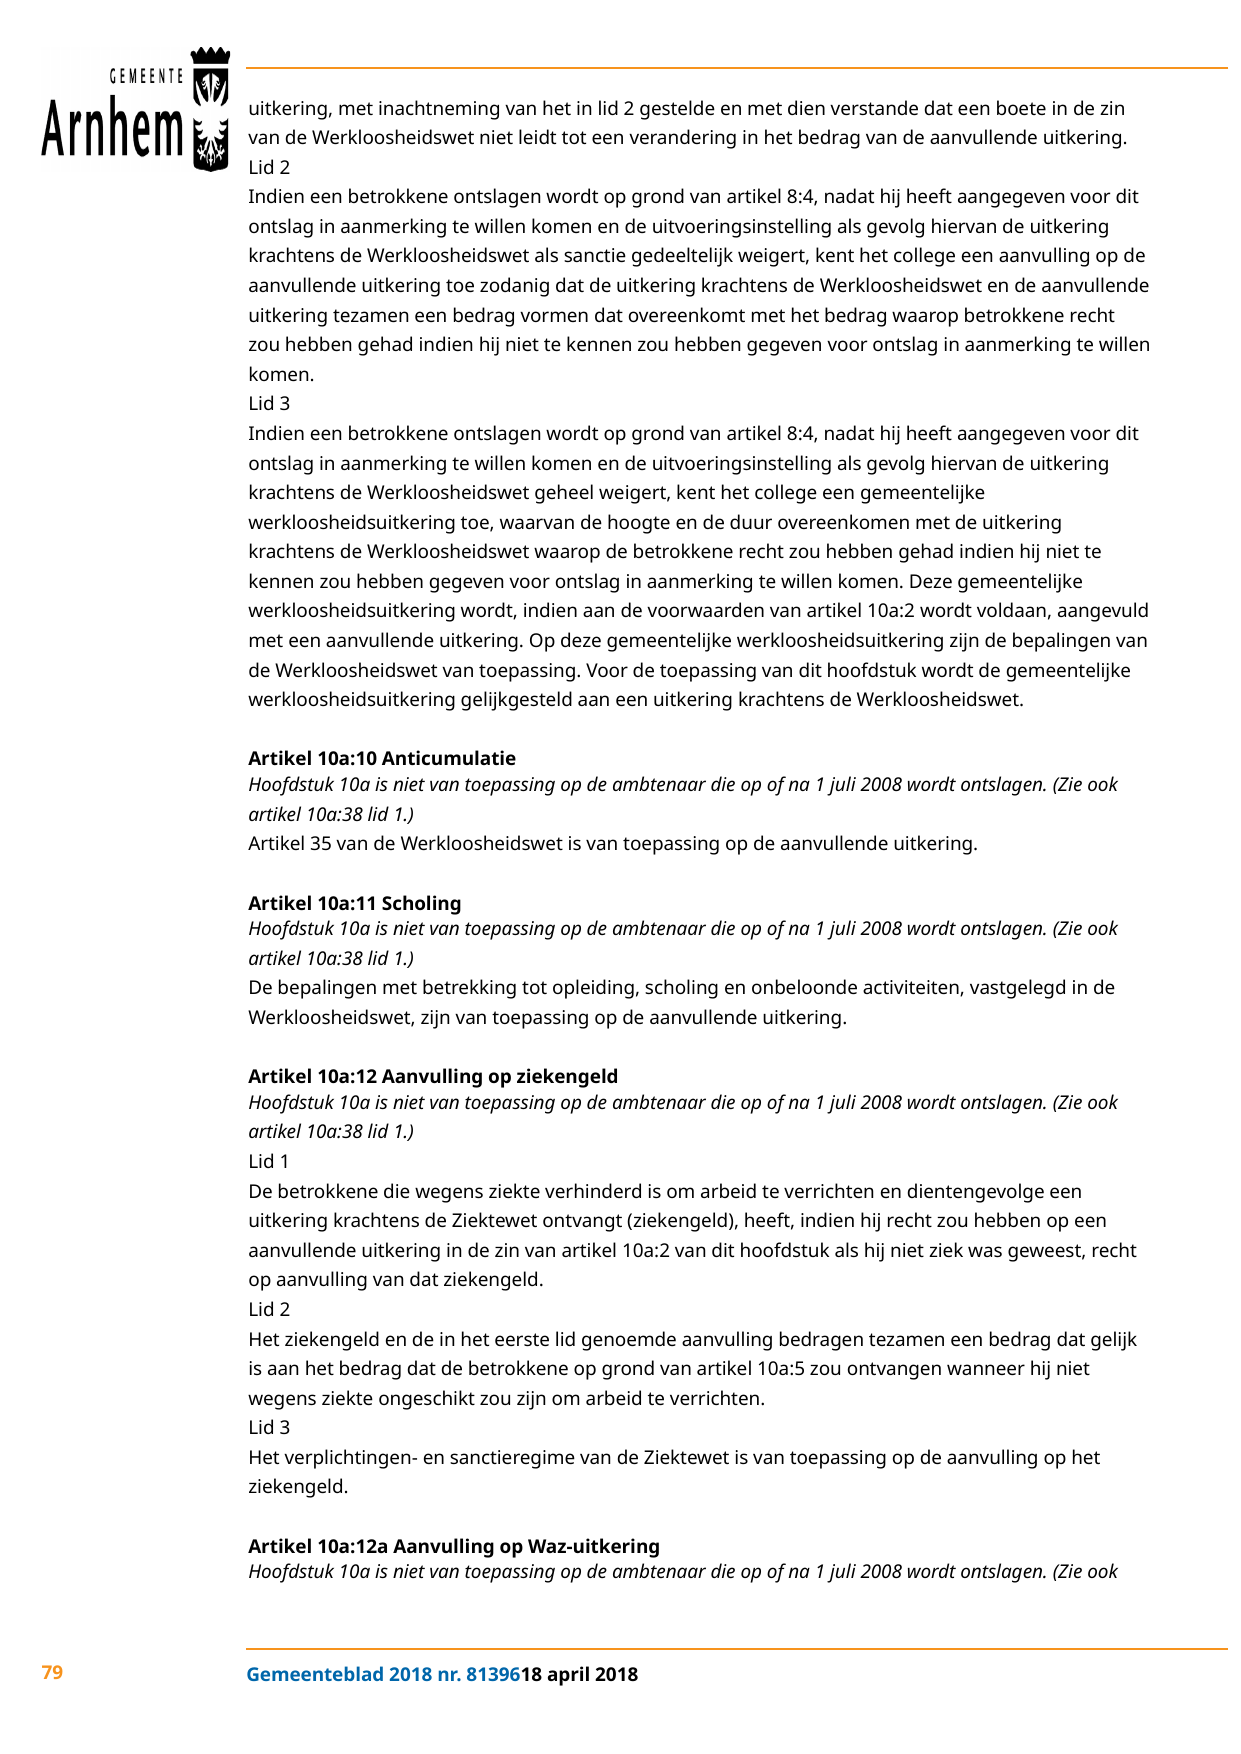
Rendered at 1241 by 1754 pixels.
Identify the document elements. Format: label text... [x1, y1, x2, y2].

text Lid 3 [248, 391, 1152, 416]
text Lid 2 [248, 1296, 1152, 1322]
text Artikel 10a:10 Anticumulatie [248, 746, 1152, 771]
text Lid 3 [248, 1414, 1152, 1440]
text Artikel 35 van de Werkloosheidswet is van toepassing op de aanvullende uitkering. [248, 831, 1152, 856]
text Hoofdstuk 10a is niet van toepassing op de ambtenaar die op of na 1 juli 2008 wordt ontslagen. (Zie ook artikel 10a:38 lid 1.) [248, 1089, 1152, 1144]
text Hoofdstuk 10a is niet van toepassing op de ambtenaar die op of na 1 juli 2008 wordt ontslagen. (Zie ook artikel 10a:38 lid 1.) [248, 915, 1152, 971]
text Hoofdstuk 10a is niet van toepassing op de ambtenaar die op of na 1 juli 2008 wordt ontslagen. (Zie ook artikel 10a:38 lid 1.) [248, 771, 1152, 827]
text Indien een betrokkene ontslagen wordt op grond van artikel 8:4, nadat hij heeft aangegeven voor dit ontslag in aanmerking te willen komen en de uitvoeringsinstelling als gevolg hiervan de uitkering krachtens de Werkloosheidswet als sanctie gedeeltelijk weigert, kent het college een aanvulling op de aanvullende uitkering toe zodanig dat de uitkering krachtens de Werkloosheidswet en de aanvullende uitkering tezamen een bedrag vormen dat overeenkomt met het bedrag waarop betrokkene recht zou hebben gehad indien hij niet te kennen zou hebben gegeven voor ontslag in aanmerking te willen komen. [248, 183, 1152, 387]
text Lid 2 [248, 154, 1152, 180]
text Artikel 10a:12 Aanvulling op ziekengeld [248, 1063, 1152, 1089]
text De bepalingen met betrekking tot opleiding, scholing en onbeloonde activiteiten, vastgelegd in de Werkloosheidswet, zijn van toepassing op de aanvullende uitkering. [248, 974, 1152, 1030]
text Het ziekengeld en de in het eerste lid genoemde aanvulling bedragen tezamen een bedrag dat gelijk is aan het bedrag dat de betrokkene op grond van artikel 10a:5 zou ontvangen wanneer hij niet wegens ziekte ongeschikt zou zijn om arbeid te verrichten. [248, 1326, 1152, 1411]
picture [41, 47, 231, 172]
text Artikel 10a:12a Aanvulling op Waz-uitkering [248, 1533, 1152, 1558]
text Indien een betrokkene ontslagen wordt op grond van artikel 8:4, nadat hij heeft aangegeven voor dit ontslag in aanmerking te willen komen en de uitvoeringsinstelling als gevolg hiervan de uitkering krachtens de Werkloosheidswet geheel weigert, kent het college een gemeentelijke werkloosheidsuitkering toe, waarvan de hoogte en de duur overeenkomen met de uitkering krachtens de Werkloosheidswet waarop de betrokkene recht zou hebben gehad indien hij niet te kennen zou hebben gegeven voor ontslag in aanmerking te willen komen. Deze gemeentelijke werkloosheidsuitkering wordt, indien aan de voorwaarden van artikel 10a:2 wordt voldaan, aangevuld met een aanvullende uitkering. Op deze gemeentelijke werkloosheidsuitkering zijn de bepalingen van de Werkloosheidswet van toepassing. Voor de toepassing van dit hoofdstuk wordt de gemeentelijke werkloosheidsuitkering gelijkgesteld aan een uitkering krachtens de Werkloosheidswet. [248, 420, 1152, 712]
text Hoofdstuk 10a is niet van toepassing op de ambtenaar die op of na 1 juli 2008 wordt ontslagen. (Zie ook [248, 1558, 1152, 1584]
text De betrokkene die wegens ziekte verhinderd is om arbeid te verrichten en dientengevolge een uitkering krachtens de Ziektewet ontvangt (ziekengeld), heeft, indien hij recht zou hebben op een aanvullende uitkering in de zin van artikel 10a:2 van dit hoofdstuk als hij niet ziek was geweest, recht op aanvulling van dat ziekengeld. [248, 1178, 1152, 1292]
text Artikel 10a:11 Scholing [248, 890, 1152, 915]
text Het verplichtingen- en sanctieregime van de Ziektewet is van toepassing op de aanvulling op het ziekengeld. [248, 1444, 1152, 1499]
text Lid 1 [248, 1148, 1152, 1174]
text uitkering, met inachtneming van het in lid 2 gestelde en met dien verstande dat een boete in de zin van de Werkloosheidswet niet leidt tot een verandering in het bedrag van de aanvullende uitkering. [248, 95, 1152, 150]
